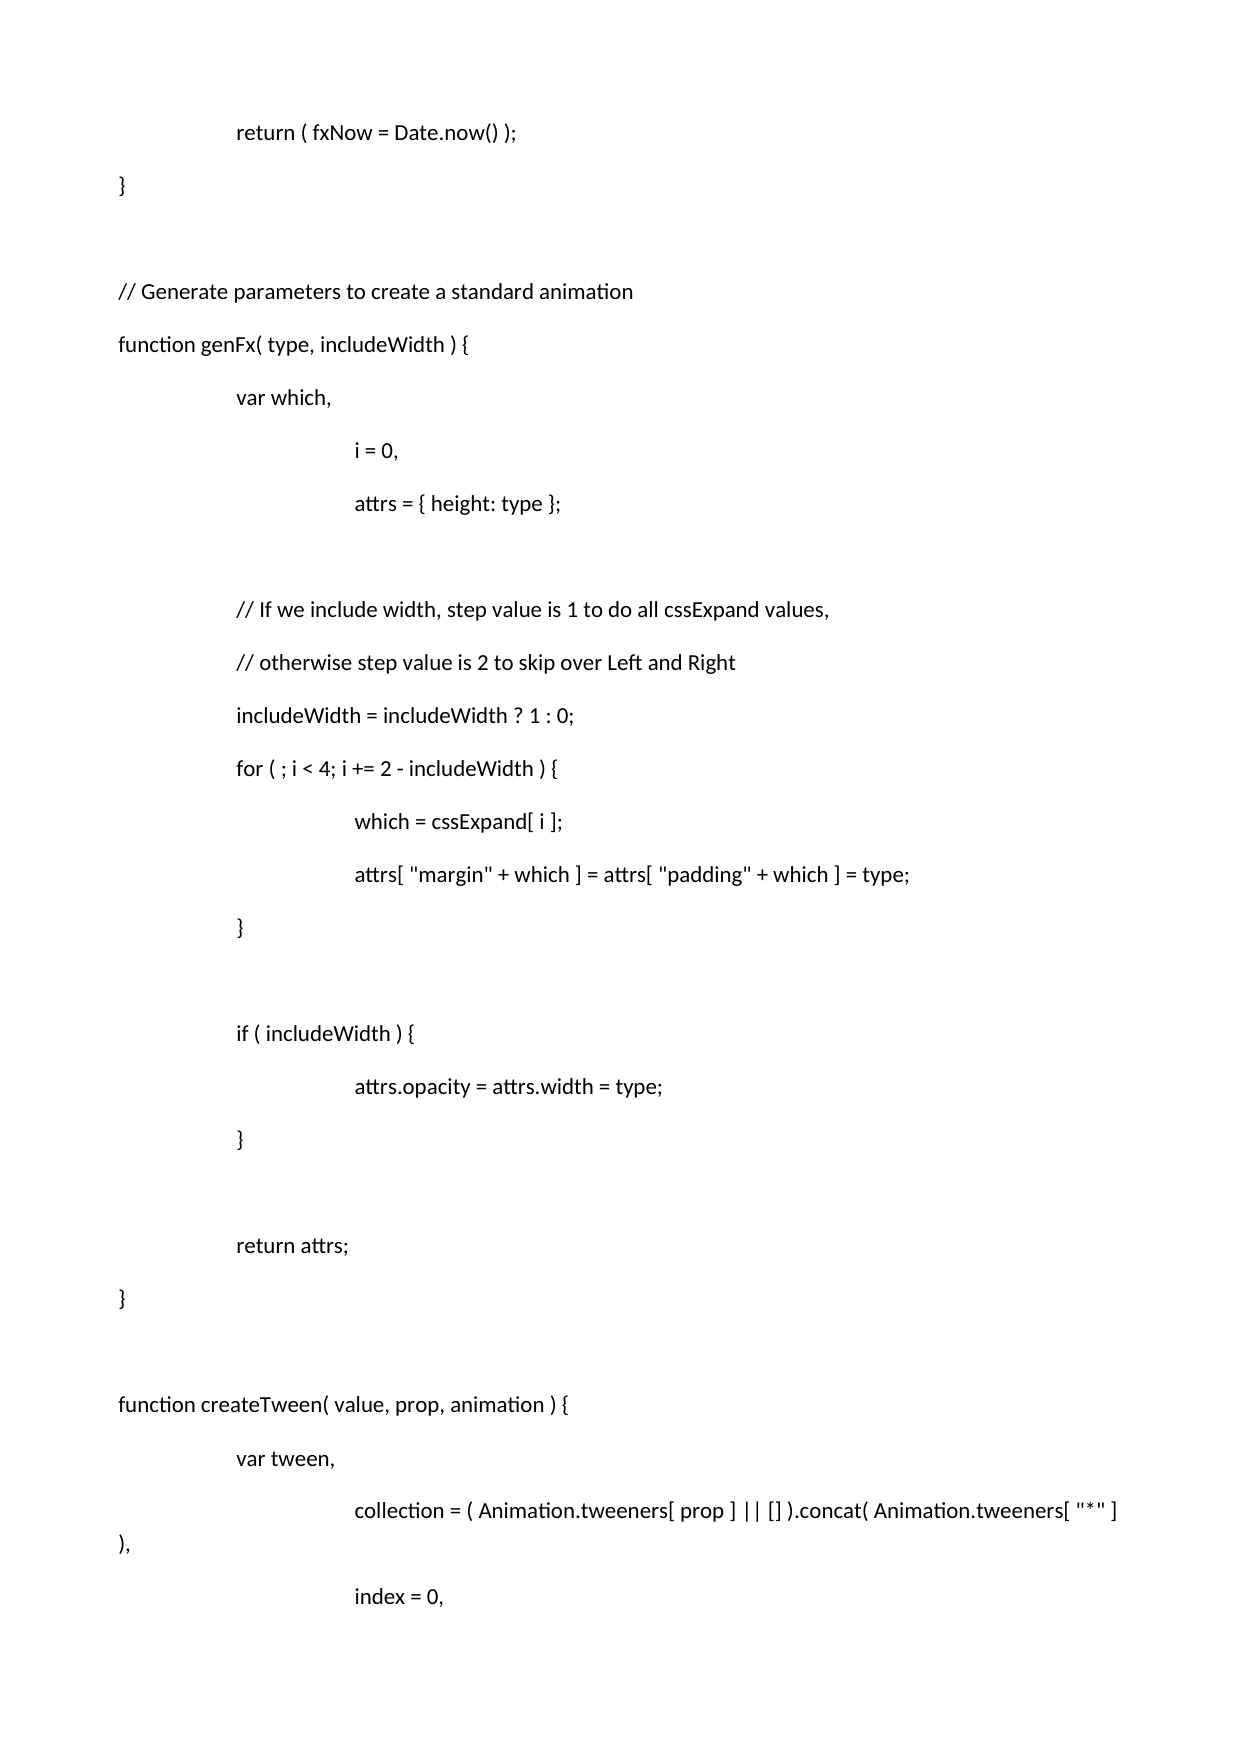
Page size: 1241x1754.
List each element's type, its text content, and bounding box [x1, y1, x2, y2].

text i = 0, [118, 436, 1122, 464]
text } [118, 1284, 1122, 1313]
text return attrs; [118, 1232, 1122, 1259]
text attrs[ "margin" + which ] = attrs[ "padding" + which ] = type; [118, 860, 1122, 888]
text function createTween( value, prop, animation ) { [118, 1391, 1122, 1419]
text attrs.opacity = attrs.width = type; [118, 1072, 1122, 1101]
text attrs = { height: type }; [118, 489, 1122, 517]
text which = cssExpand[ i ]; [118, 807, 1122, 835]
text // otherwise step value is 2 to skip over Left and Right [118, 648, 1122, 676]
text includeWidth = includeWidth ? 1 : 0; [118, 701, 1122, 729]
text } [118, 1126, 1122, 1153]
text for ( ; i < 4; i += 2 - includeWidth ) { [118, 754, 1122, 782]
text } [118, 913, 1122, 941]
text // Generate parameters to create a standard animation [118, 277, 1122, 305]
text index = 0, [118, 1582, 1122, 1610]
text collection = ( Animation.tweeners[ prop ] || [] ).concat( Animation.tweeners[ "*" ] ), [118, 1497, 1122, 1557]
text if ( includeWidth ) { [118, 1019, 1122, 1047]
text var which, [118, 383, 1122, 411]
text // If we include width, step value is 1 to do all cssExpand values, [118, 595, 1122, 623]
text } [118, 171, 1122, 199]
text var tween, [118, 1444, 1122, 1472]
text function genFx( type, includeWidth ) { [118, 330, 1122, 358]
text return ( fxNow = Date.now() ); [118, 118, 1122, 146]
